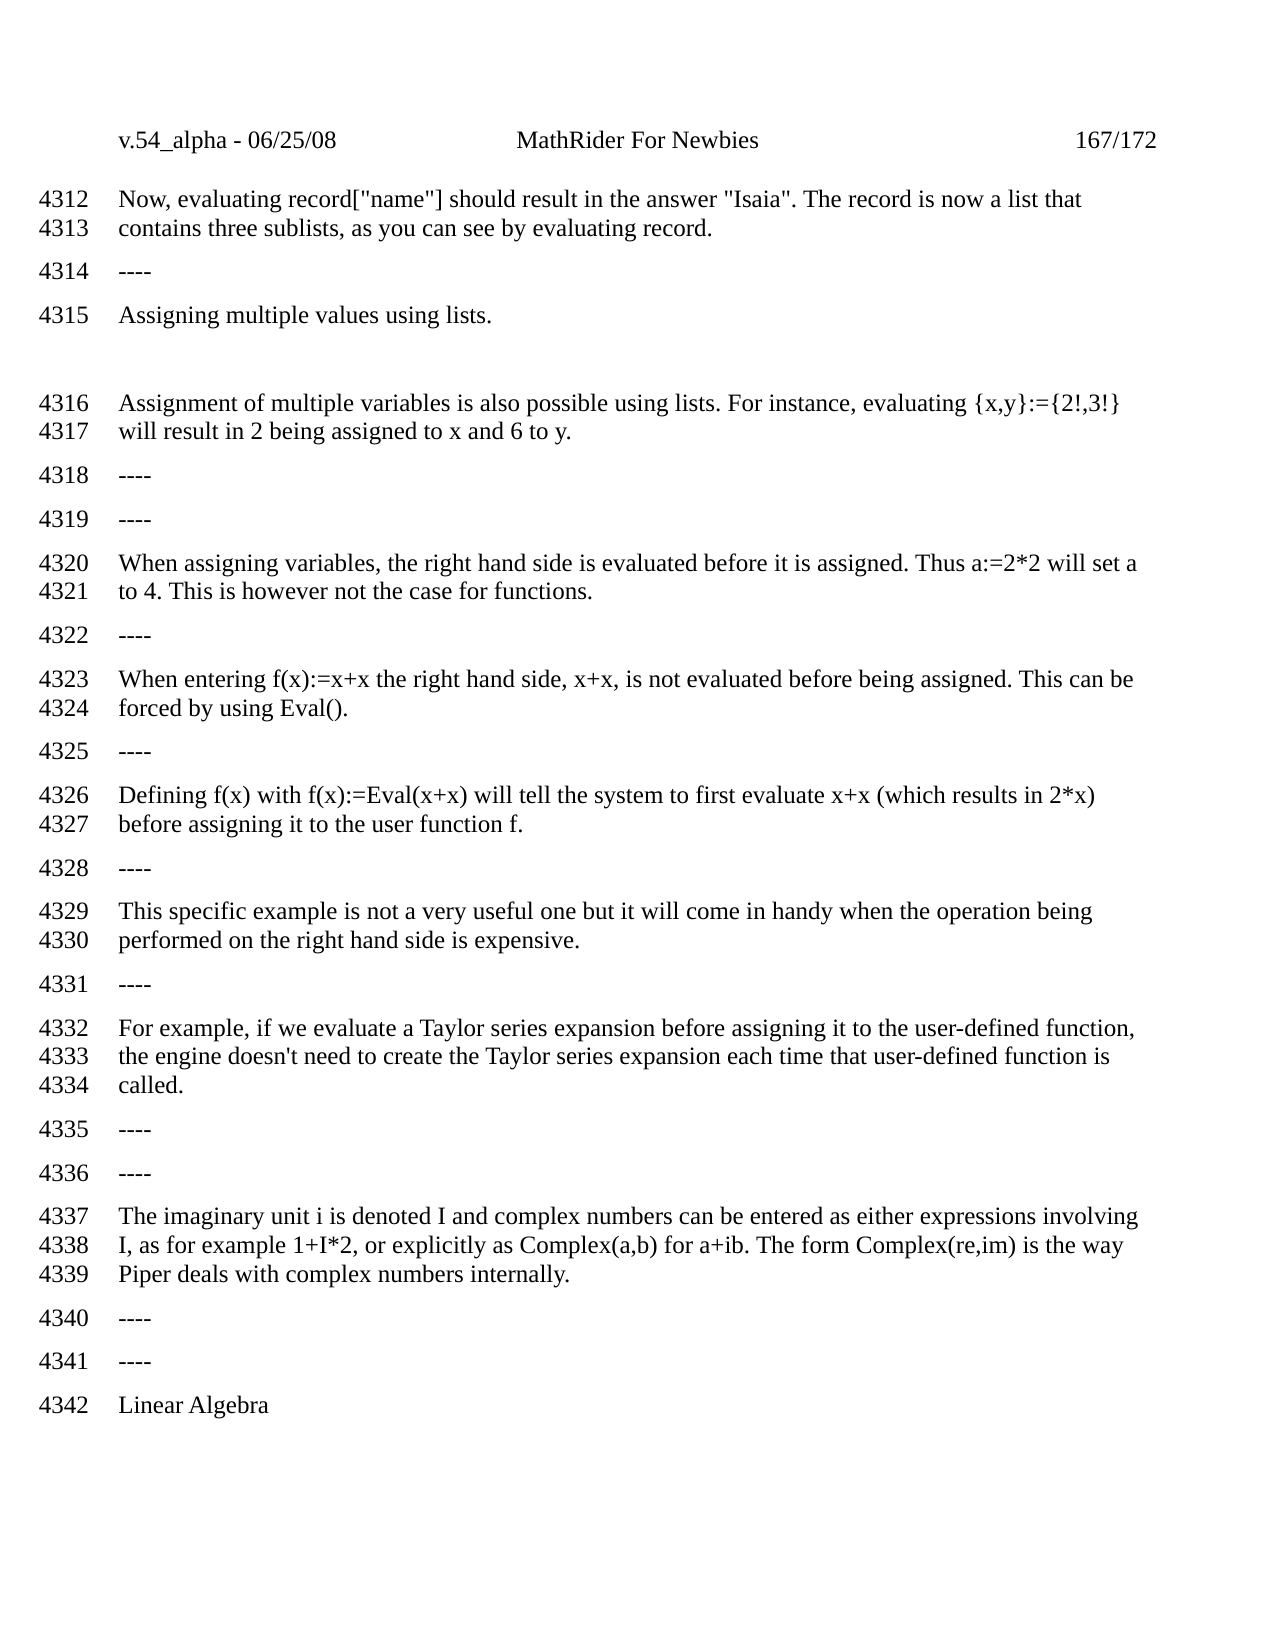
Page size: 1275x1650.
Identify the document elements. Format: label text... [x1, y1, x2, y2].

text ---- [118, 256, 1157, 285]
text When assigning variables, the right hand side is evaluated before it is assigned. Thus a:=2*2 will set a to 4. This is however not the case for functions. [118, 548, 1157, 605]
text Defining f(x) with f(x):=Eval(x+x) will tell the system to first evaluate x+x (which results in 2*x) before assigning it to the user function f. [118, 780, 1157, 838]
text ---- [118, 1158, 1157, 1186]
text ---- [118, 460, 1157, 489]
text Assigning multiple values using lists. [118, 300, 1157, 329]
text Assignment of multiple variables is also possible using lists. For instance, evaluating {x,y}:={2!,3!} will result in 2 being assigned to x and 6 to y. [118, 388, 1157, 445]
text ---- [118, 620, 1157, 649]
text Linear Algebra [118, 1390, 1157, 1419]
text ---- [118, 969, 1157, 998]
text This specific example is not a very useful one but it will come in handy when the operation being performed on the right hand side is expensive. [118, 896, 1157, 954]
text ---- [118, 1346, 1157, 1375]
text ---- [118, 736, 1157, 765]
text The imaginary unit i is denoted I and complex numbers can be entered as either expressions involving I, as for example 1+I*2, or explicitly as Complex(a,b) for a+ib. The form Complex(re,im) is the way Piper deals with complex numbers internally. [118, 1201, 1157, 1288]
text ---- [118, 504, 1157, 533]
text ---- [118, 853, 1157, 881]
text When entering f(x):=x+x the right hand side, x+x, is not evaluated before being assigned. This can be forced by using Eval(). [118, 664, 1157, 721]
text Now, evaluating record["name"] should result in the answer "Isaia". The record is now a list that contains three sublists, as you can see by evaluating record. [118, 184, 1157, 241]
text ---- [118, 1114, 1157, 1143]
text ---- [118, 1303, 1157, 1331]
text For example, if we evaluate a Taylor series expansion before assigning it to the user-defined function, the engine doesn't need to create the Taylor series expansion each time that user-defined function is called. [118, 1013, 1157, 1099]
